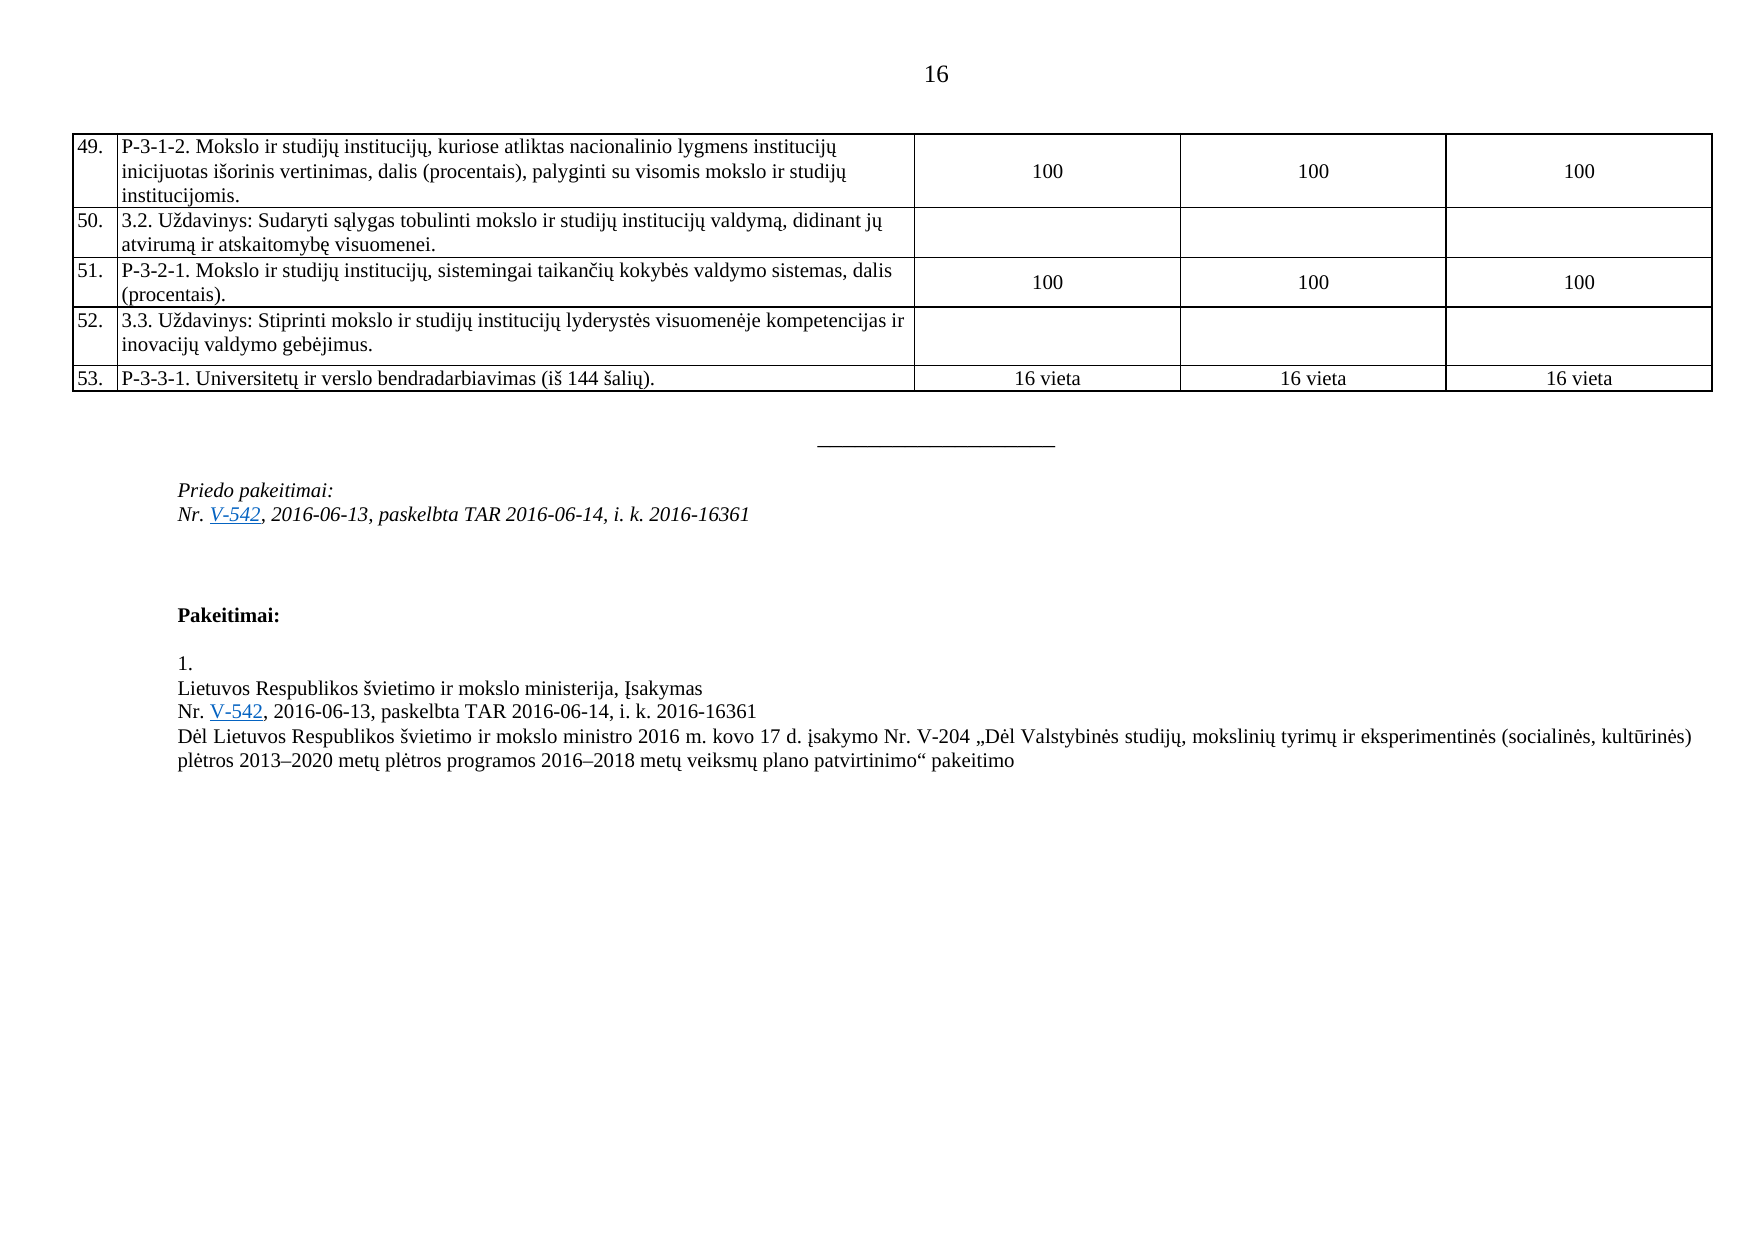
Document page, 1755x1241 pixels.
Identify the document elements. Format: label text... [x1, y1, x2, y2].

table_cell [915, 308, 1180, 365]
table_cell 3.3. Uždavinys: Stiprinti mokslo ir studijų institucijų lyderystės visuomenėje kompetencijas ir inovacijų valdymo gebėjimus. [118, 308, 914, 365]
table_cell 52. [74, 308, 117, 365]
table_cell 16 vieta [1181, 366, 1445, 390]
table_cell [1447, 208, 1711, 256]
table_cell 100 [1447, 135, 1711, 207]
table_cell 16 vieta [1447, 366, 1711, 390]
text Priedo pakeitimai: [177, 478, 1695, 502]
text Dėl Lietuvos Respublikos švietimo ir mokslo ministro 2016 m. kovo 17 d. įsakymo Nr. V-204 „Dėl Valstybinės studijų, mokslinių tyrimų ir eksperimentinės (socialinės, kultūrinės) plėtros 2013–2020 metų plėtros programos 2016–2018 metų veiksmų plano patvirtinimo“ pakeitimo [177, 723, 1695, 772]
text Lietuvos Respublikos švietimo ir mokslo ministerija, Įsakymas [177, 675, 1695, 699]
text ___________________ [177, 421, 1695, 449]
table_cell 51. [74, 258, 117, 306]
table_cell P-3-2-1. Mokslo ir studijų institucijų, sistemingai taikančių kokybės valdymo sistemas, dalis (procentais). [118, 258, 914, 306]
table_cell [1447, 308, 1711, 365]
table_cell 100 [1447, 258, 1711, 306]
table_cell [1181, 208, 1445, 256]
table_cell P-3-1-2. Mokslo ir studijų institucijų, kuriose atliktas nacionalinio lygmens institucijų inicijuotas išorinis vertinimas, dalis (procentais), palyginti su visomis mokslo ir studijų institucijomis. [118, 135, 914, 207]
table_cell 100 [915, 258, 1180, 306]
text Pakeitimai: [177, 603, 1695, 627]
table_cell 100 [1181, 258, 1445, 306]
table_cell 100 [915, 135, 1180, 207]
table_cell 49. [74, 135, 117, 207]
table_cell 16 vieta [915, 366, 1180, 390]
text Nr. V-542, 2016-06-13, paskelbta TAR 2016-06-14, i. k. 2016-16361 [177, 699, 1695, 723]
table_cell [915, 208, 1180, 256]
table_cell 50. [74, 208, 117, 256]
table_cell 53. [74, 366, 117, 390]
text Nr. V-542, 2016-06-13, paskelbta TAR 2016-06-14, i. k. 2016-16361 [177, 502, 1695, 526]
table_cell P-3-3-1. Universitetų ir verslo bendradarbiavimas (iš 144 šalių). [118, 366, 914, 390]
table_cell 100 [1181, 135, 1445, 207]
table_cell [1181, 308, 1445, 365]
table_cell 3.2. Uždavinys: Sudaryti sąlygas tobulinti mokslo ir studijų institucijų valdymą, didinant jų atvirumą ir atskaitomybę visuomenei. [118, 208, 914, 256]
text 1. [177, 651, 1695, 675]
